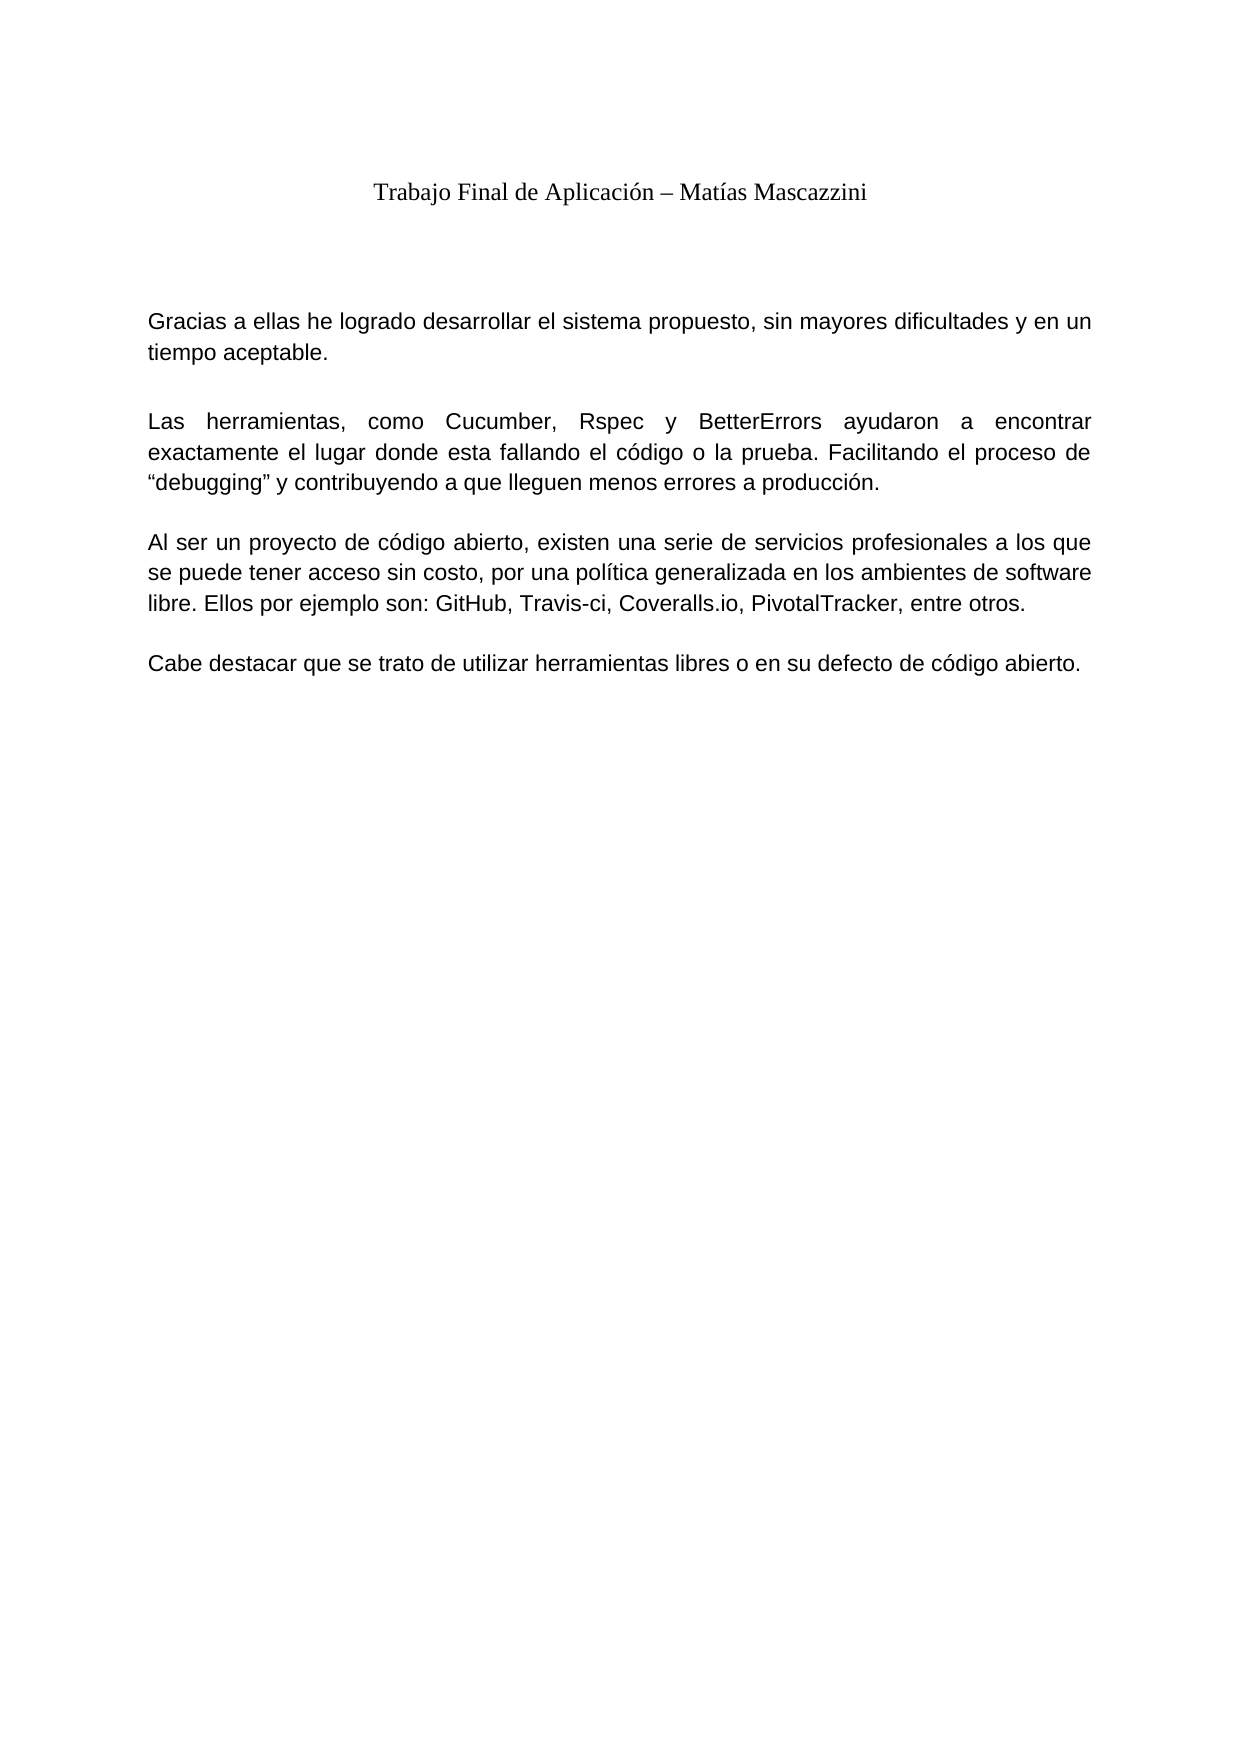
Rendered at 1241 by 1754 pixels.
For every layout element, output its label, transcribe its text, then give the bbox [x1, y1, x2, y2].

text Las herramientas, como Cucumber, Rspec y BetterErrors ayudaron a encontrar exactamente el lugar donde esta fallando el código o la prueba. Facilitando el proceso de “debugging” y contribuyendo a que lleguen menos errores a producción. [148, 408, 1093, 495]
text Gracias a ellas he logrado desarrollar el sistema propuesto, sin mayores dificultades y en un tiempo aceptable. [148, 308, 1093, 365]
text Al ser un proyecto de código abierto, existen una serie de servicios profesionales a los que se puede tener acceso sin costo, por una política generalizada en los ambientes de software libre. Ellos por ejemplo son: GitHub, Travis-ci, Coveralls.io, PivotalTracker, entre otros. [148, 529, 1093, 616]
text Cabe destacar que se trato de utilizar herramientas libres o en su defecto de código abierto. [148, 650, 1093, 676]
